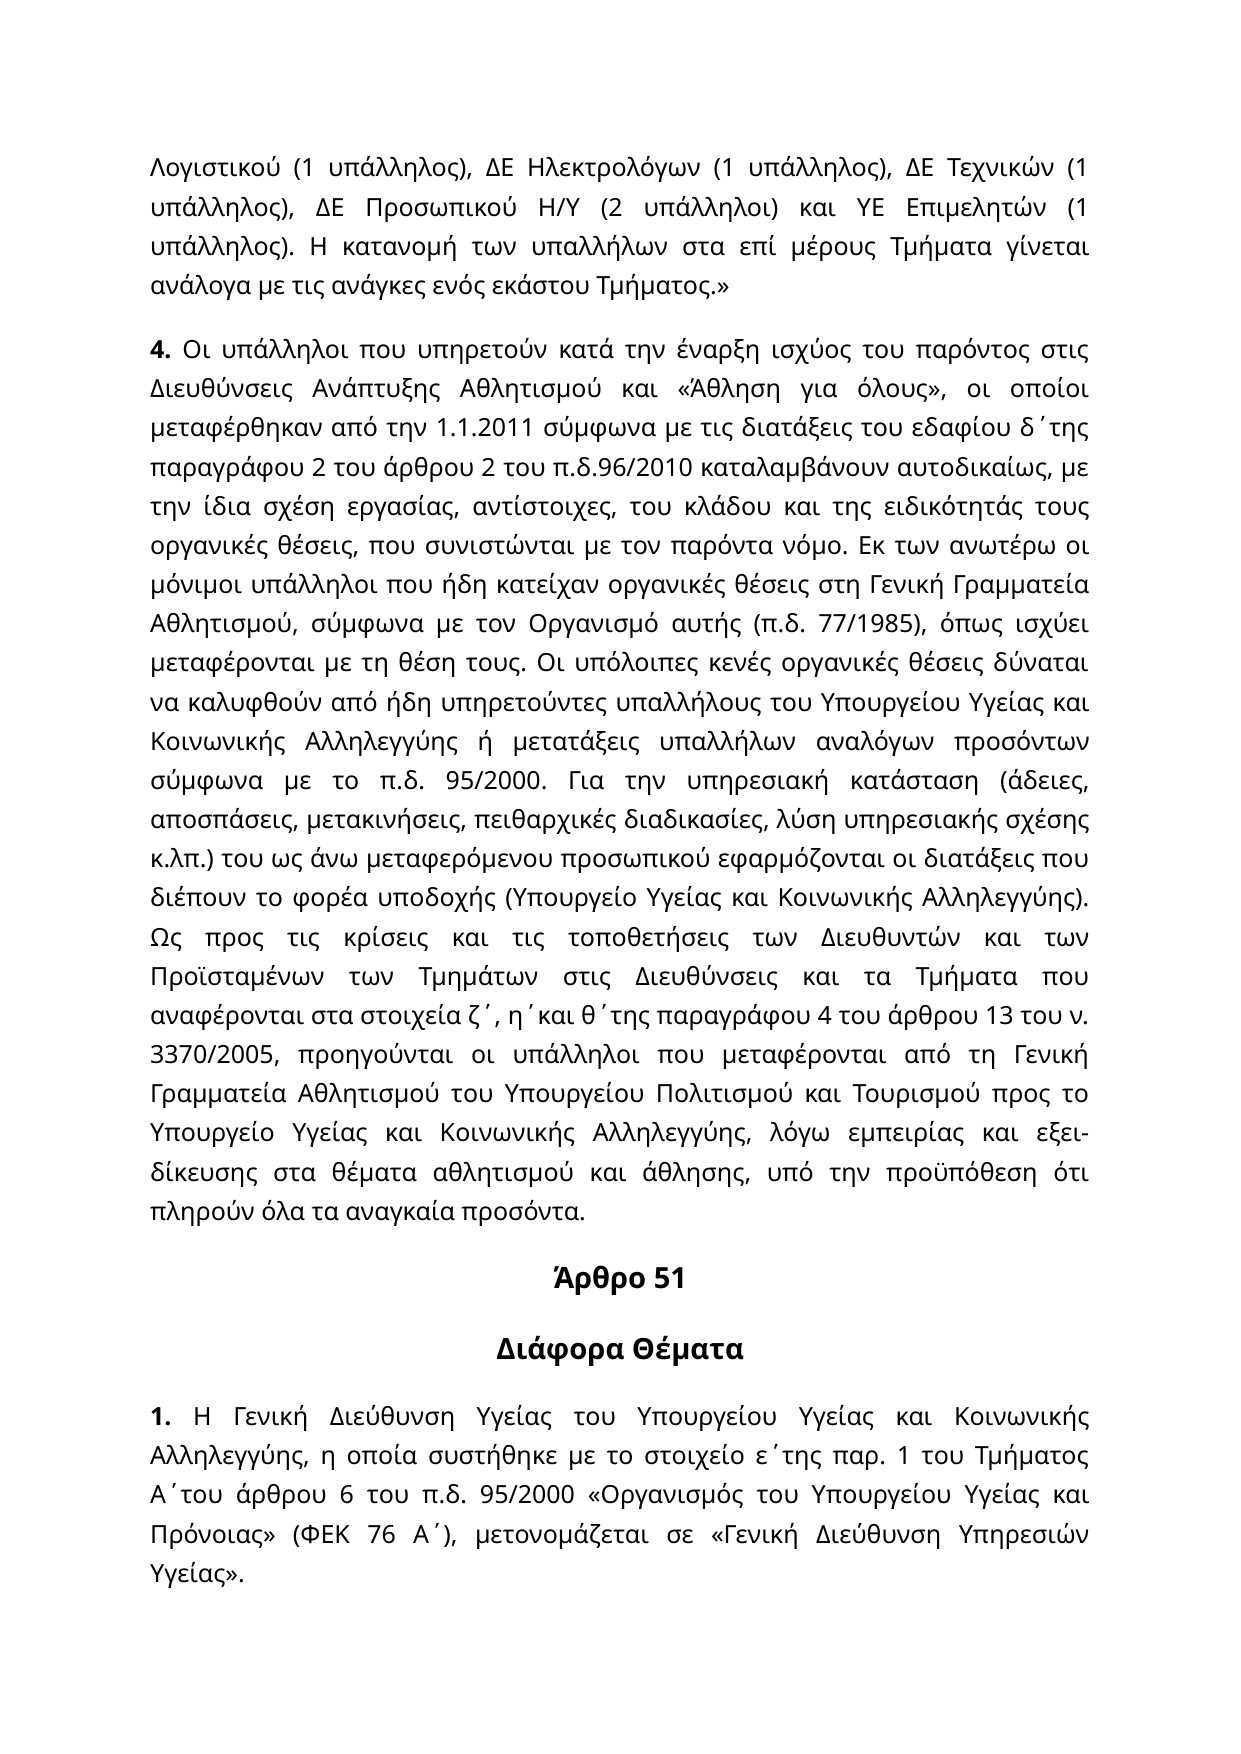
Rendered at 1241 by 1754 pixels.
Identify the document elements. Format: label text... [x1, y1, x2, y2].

text 4. Οι υπάλληλοι που υπηρετούν κατά την έναρξη ισχύος του παρόντος στις Διευθύνσεις Ανάπτυξης Αθλητισμού και «Άθληση για όλους», οι οποίοι μεταφέρθηκαν από την 1.1.2011 σύμφωνα με τις διατάξεις του εδαφίου δ΄της παραγράφου 2 του άρθρου 2 του π.δ.96/2010 καταλαμβάνουν αυτοδικαίως, με την ίδια σχέση εργασίας, αντίστοιχες, του κλάδου και της ειδικότητάς τους οργανικές θέσεις, που συνιστώνται με τον παρόντα νόμο. Εκ των ανωτέρω οι μόνιμοι υπάλληλοι που ήδη κατείχαν οργανικές θέσεις στη Γενική Γραμματεία Αθλητισμού, σύμφωνα με τον Οργανισμό αυτής (π.δ. 77/1985), όπως ισχύει μεταφέρονται με τη θέση τους. Οι υπόλοιπες κενές οργανικές θέσεις δύναται να καλυφθούν από ήδη υπηρετούντες υπαλλήλους του Υπουργείου Υγείας και Κοινωνικής Αλληλεγγύης ή μετατάξεις υπαλλήλων αναλόγων προσόντων σύμφωνα με το π.δ. 95/2000. Για την υπηρεσιακή κατάσταση (άδειες, αποσπάσεις, μετακινήσεις, πειθαρχικές διαδικασίες, λύση υπηρεσιακής σχέσης κ.λπ.) του ως άνω μεταφερόμενου προσωπικού εφαρμόζονται οι διατάξεις που διέπουν το φορέα υποδοχής (Υπουργείο Υγείας και Κοινωνικής Αλληλεγγύης). Ως προς τις κρίσεις και τις τοποθετήσεις των Διευθυντών και των Προϊσταμένων των Τμημάτων στις Διευθύνσεις και τα Τμήματα που αναφέρονται στα στοιχεία ζ΄, η΄και θ΄της παραγράφου 4 του άρθρου 13 του ν. 3370/2005, προηγούνται οι υπάλληλοι που μεταφέρονται από τη Γενική Γραμματεία Αθλητισμού του Υπουργείου Πολιτισμού και Τουρισμού προς το Υπουργείο Υγείας και Κοινωνικής Αλληλεγγύης, λόγω εμπειρίας και εξει- δίκευσης στα θέματα αθλητισμού και άθλησης, υπό την προϋπόθεση ότι πληρούν όλα τα αναγκαία προσόντα. [150, 332, 1090, 1227]
text 1. Η Γενική Διεύθυνση Υγείας του Υπουργείου Υγείας και Κοινωνικής Αλληλεγγύης, η οποία συστήθηκε με το στοιχείο ε΄της παρ. 1 του Τμήματος Α΄του άρθρου 6 του π.δ. 95/2000 «Οργανισμός του Υπουργείου Υγείας και Πρόνοιας» (ΦΕΚ 76 Α΄), μετονομάζεται σε «Γενική Διεύθυνση Υπηρεσιών Υγείας». [150, 1399, 1090, 1589]
subtitle Άρθρο 51 [150, 1257, 1090, 1297]
text Λογιστικού (1 υπάλληλος), ΔΕ Ηλεκτρολόγων (1 υπάλληλος), ΔΕ Τεχνικών (1 υπάλληλος), ΔΕ Προσωπικού Η/Υ (2 υπάλληλοι) και ΥΕ Επιμελητών (1 υπάλληλος). Η κατανομή των υπαλλήλων στα επί μέρους Τμήματα γίνεται ανάλογα με τις ανάγκες ενός εκάστου Τμήματος.» [150, 150, 1090, 302]
subtitle Διάφορα Θέματα [150, 1328, 1090, 1368]
